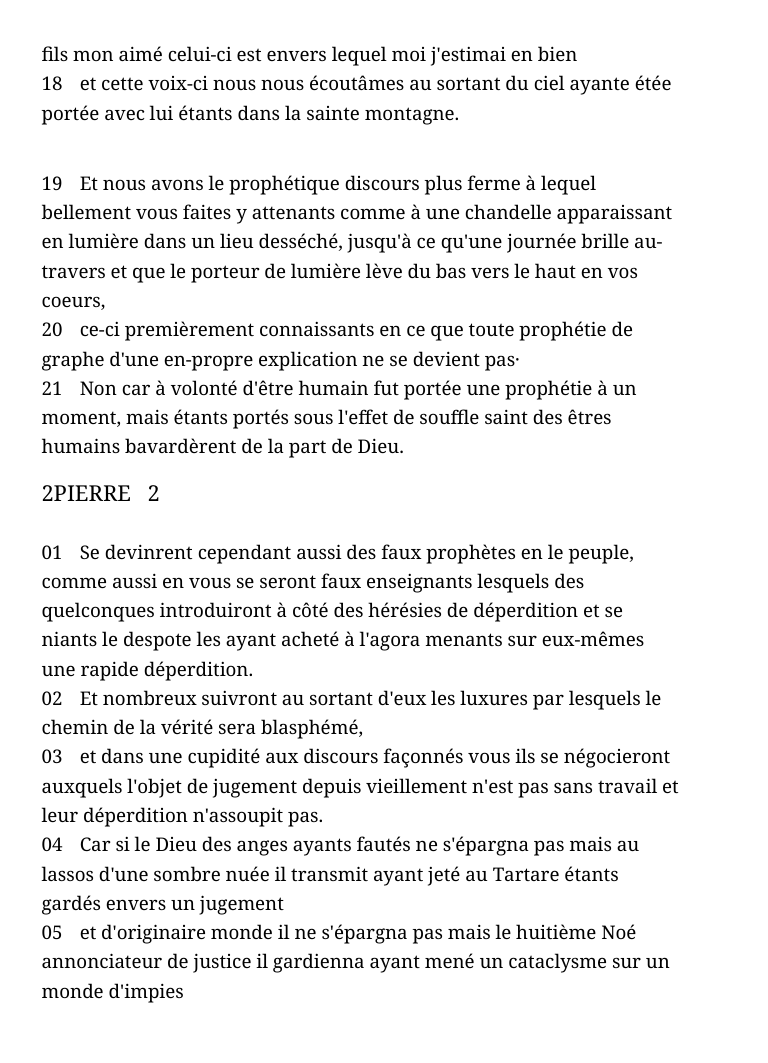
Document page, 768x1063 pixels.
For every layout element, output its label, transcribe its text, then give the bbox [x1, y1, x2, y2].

text 19 Et nous avons le prophétique discours plus ferme à lequel bellement vous faites y attenants comme à une chandelle apparaissant en lumière dans un lieu desséché, jusqu'à ce qu'une journée brille au-travers et que le porteur de lumière lève du bas vers le haut en vos coeurs, 20 ce-ci premièrement connaissants en ce que toute prophétie de graphe d'une en-propre explication ne se devient pas· 21 Non car à volonté d'être humain fut portée une prophétie à un moment, mais étants portés sous l'effet de souffle saint des êtres humains bavardèrent de la part de Dieu. [41, 170, 679, 459]
text 01 Se devinrent cependant aussi des faux prophètes en le peuple, comme aussi en vous se seront faux enseignants lesquels des quelconques introduiront à côté des hérésies de déperdition et se niants le despote les ayant acheté à l'agora menants sur eux-mêmes une rapide déperdition. 02 Et nombreux suivront au sortant d'eux les luxures par lesquels le chemin de la vérité sera blasphémé, 03 et dans une cupidité aux discours façonnés vous ils se négocieront auxquels l'objet de jugement depuis vieillement n'est pas sans travail et leur déperdition n'assoupit pas. 04 Car si le Dieu des anges ayants fautés ne s'épargna pas mais au lassos d'une sombre nuée il transmit ayant jeté au Tartare étants gardés envers un jugement 05 et d'originaire monde il ne s'épargna pas mais le huitième Noé annonciateur de justice il gardienna ayant mené un cataclysme sur un monde d'impies [41, 512, 679, 1003]
text fils mon aimé celui-ci est envers lequel moi j'estimai en bien 18 et cette voix-ci nous nous écoutâmes au sortant du ciel ayante étée portée avec lui étants dans la sainte montagne. [41, 41, 679, 152]
text 2PIERRE 2 [41, 478, 679, 507]
